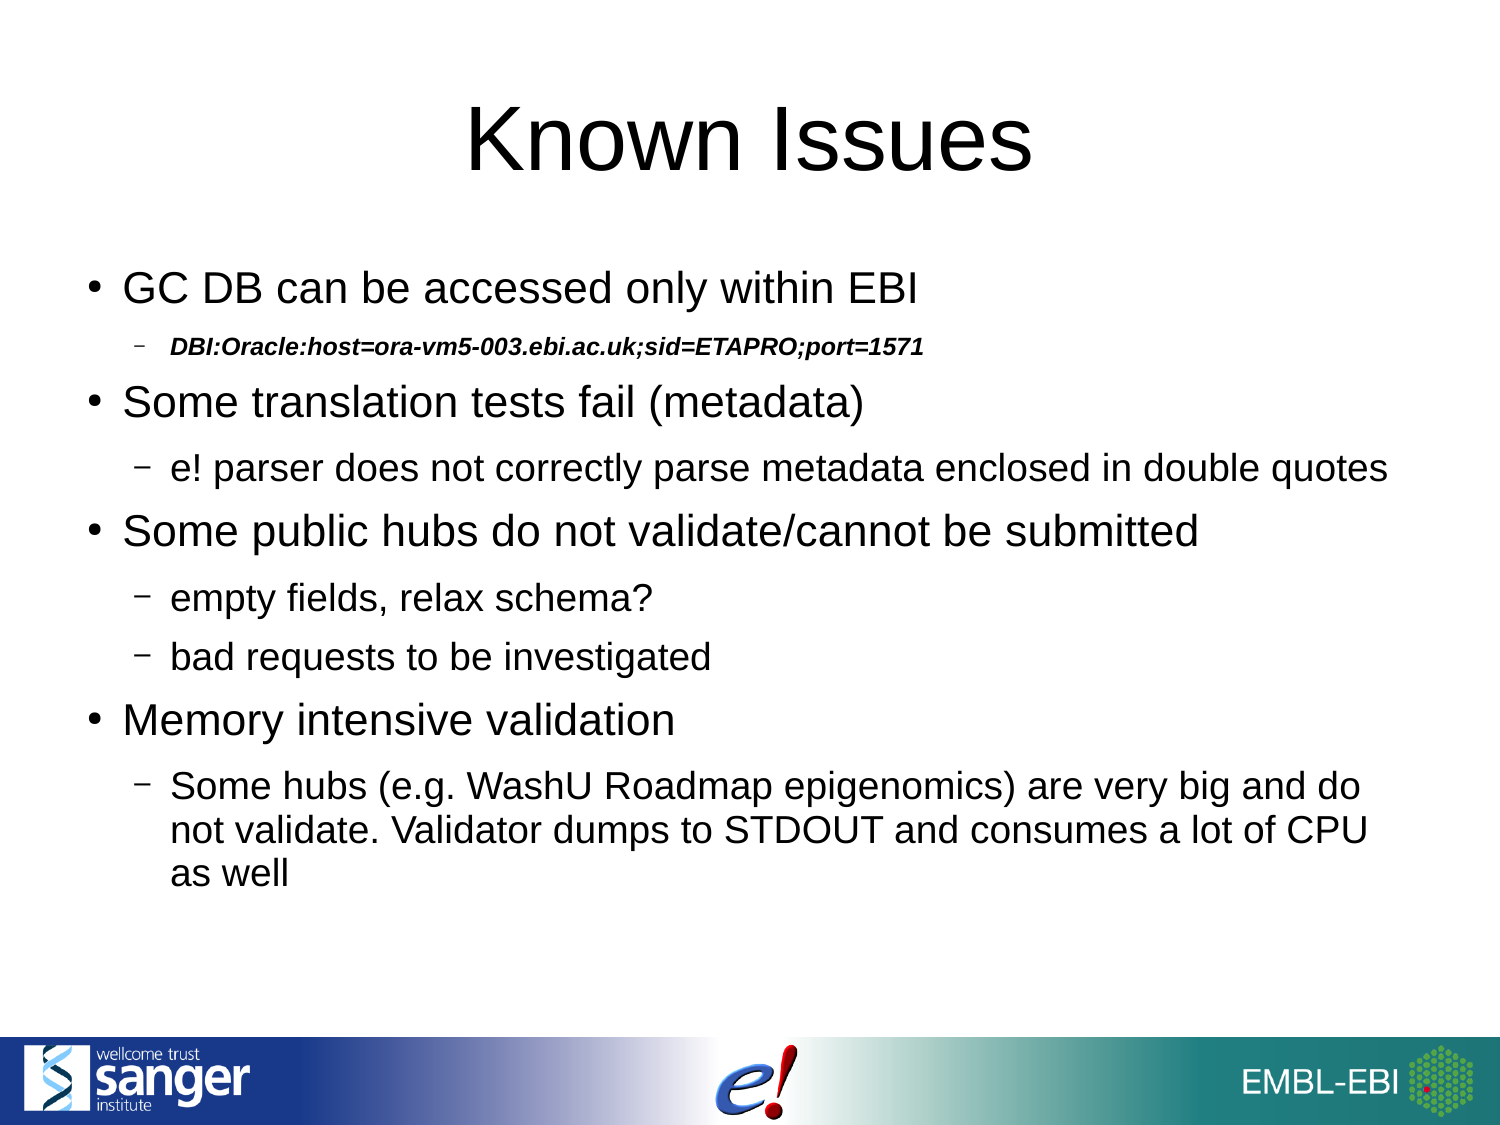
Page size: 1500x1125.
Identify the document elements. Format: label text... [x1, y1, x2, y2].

list GC DB can be accessed only within EBI DBI:Oracle:host=ora-vm5-003.ebi.ac.uk;sid=ETAPRO;port=1571 Some translation tests fail (metadata) e! parser does not correctly parse metadata enclosed in double quotes Some public hubs do not validate/cannot be submitted empty fields, relax schema? bad requests to be investigated Memory intensive validation Some hubs (e.g. WashU Roadmap epigenomics) are very big and do not validate. Validator dumps to STDOUT and consumes a lot of CPU as well [75, 263, 1395, 916]
picture [0, 1037, 1500, 1125]
title Known Issues [75, 44, 1425, 233]
